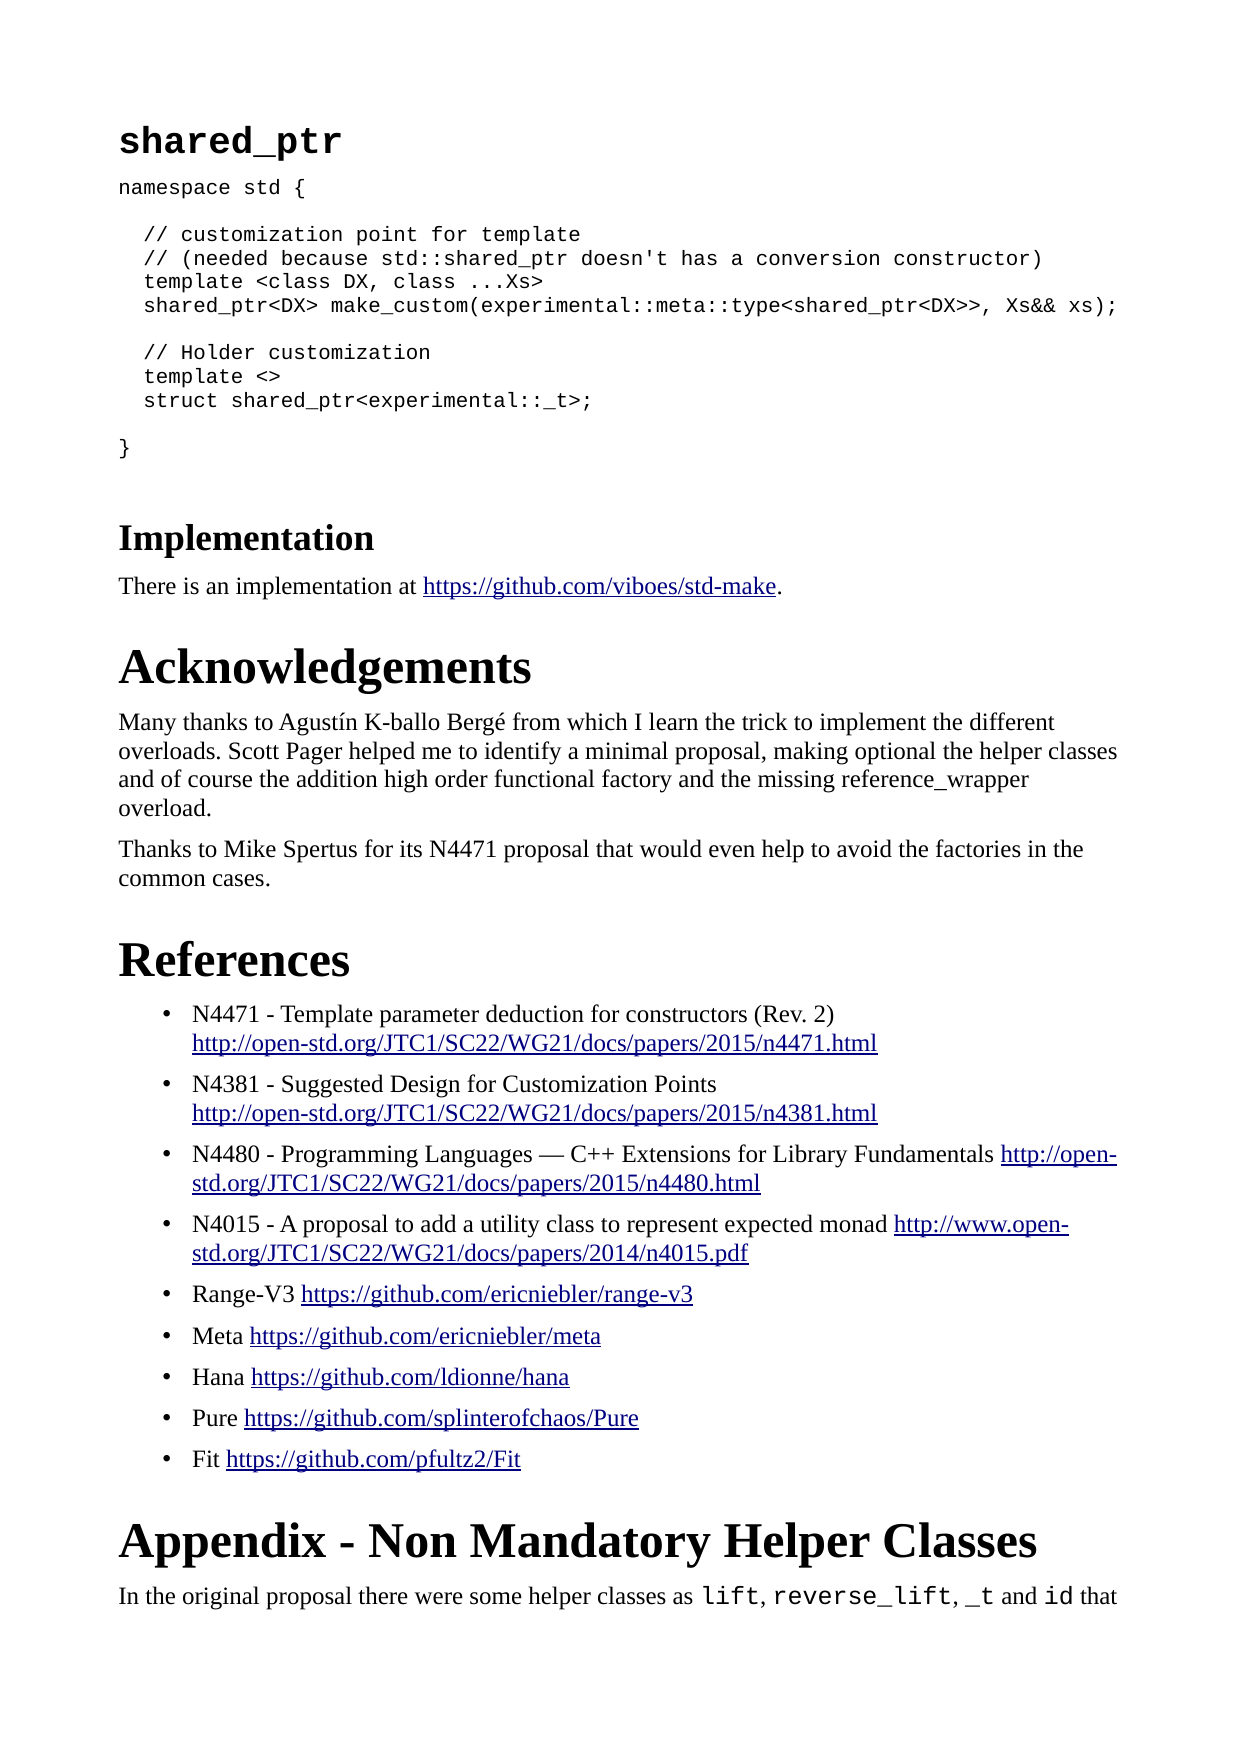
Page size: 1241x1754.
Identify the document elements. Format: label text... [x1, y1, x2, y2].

text There is an implementation at https://github.com/viboes/std-make. [118, 571, 1122, 599]
text template <class DX, class ...Xs> [118, 271, 1122, 295]
text shared_ptr<DX> make_custom(experimental::meta::type<shared_ptr<DX>>, Xs&& xs); [118, 295, 1122, 319]
text // (needed because std::shared_ptr doesn't has a conversion constructor) [118, 248, 1122, 271]
list N4471 - Template parameter deduction for constructors (Rev. 2) http://open-std.org/JTC1/SC22/WG21/docs/papers/2015/n4471.html [162, 999, 1122, 1057]
subtitle Implementation [118, 515, 1122, 558]
text // customization point for template [118, 224, 1122, 248]
text namespace std { [118, 177, 1122, 201]
list Hana https://github.com/ldionne/hana [162, 1362, 1122, 1391]
list N4480 - Programming Languages — C++ Extensions for Library Fundamentals http://open-std.org/JTC1/SC22/WG21/docs/papers/2015/n4480.html [162, 1139, 1122, 1197]
list N4015 - A proposal to add a utility class to represent expected monad http://www.open-std.org/JTC1/SC22/WG21/docs/papers/2014/n4015.pdf [162, 1209, 1122, 1267]
text // Holder customization [118, 342, 1122, 366]
list Meta https://github.com/ericniebler/meta [162, 1321, 1122, 1349]
text struct shared_ptr<experimental::_t>; [118, 390, 1122, 413]
list Fit https://github.com/pfultz2/Fit [162, 1444, 1122, 1473]
subtitle References [118, 929, 1122, 987]
text In the original proposal there were some helper classes as lift, reverse_lift, _t and id that [118, 1581, 1122, 1612]
subtitle Acknowledgements [118, 637, 1122, 694]
text template <> [118, 366, 1122, 390]
list Pure https://github.com/splinterofchaos/Pure [162, 1403, 1122, 1432]
list N4381 - Suggested Design for Customization Points http://open-std.org/JTC1/SC22/WG21/docs/papers/2015/n4381.html [162, 1069, 1122, 1127]
list Range-V3 https://github.com/ericniebler/range-v3 [162, 1279, 1122, 1308]
text Many thanks to Agustín K-ballo Bergé from which I learn the trick to implement the different overloads. Scott Pager helped me to identify a minimal proposal, making optional the helper classes and of course the addition high order functional factory and the missing reference_wrapper overload. [118, 707, 1122, 822]
subtitle shared_ptr [118, 118, 1122, 164]
subtitle Appendix - Non Mandatory Helper Classes [118, 1511, 1122, 1568]
text } [118, 437, 1122, 461]
text Thanks to Mike Spertus for its N4471 proposal that would even help to avoid the factories in the common cases. [118, 834, 1122, 892]
